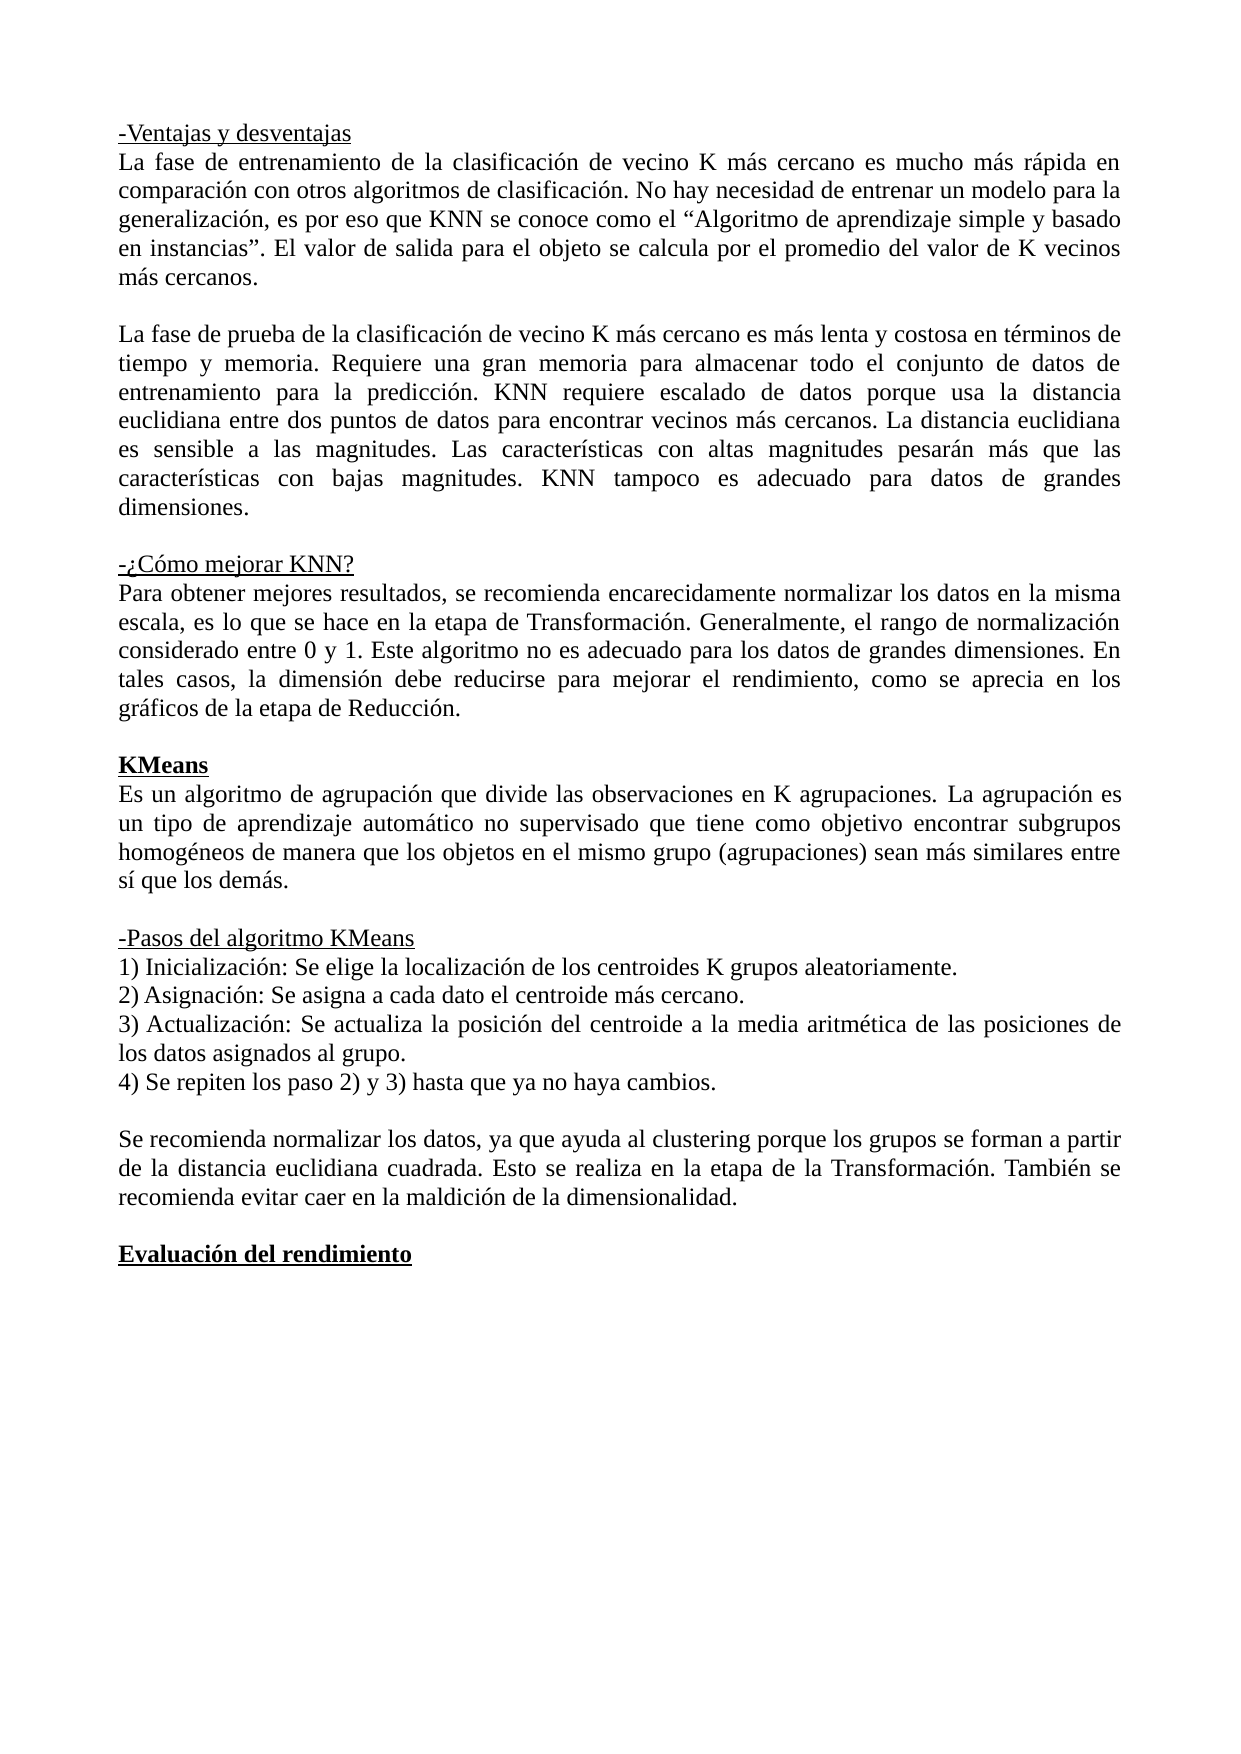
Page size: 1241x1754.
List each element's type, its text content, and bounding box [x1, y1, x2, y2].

text Es un algoritmo de agrupación que divide las observaciones en K agrupaciones. La agrupación es un tipo de aprendizaje automático no supervisado que tiene como objetivo encontrar subgrupos homogéneos de manera que los objetos en el mismo grupo (agrupaciones) sean más similares entre sí que los demás. [118, 779, 1122, 894]
text Para obtener mejores resultados, se recomienda encarecidamente normalizar los datos en la misma escala, es lo que se hace en la etapa de Transformación. Generalmente, el rango de normalización considerado entre 0 y 1. Este algoritmo no es adecuado para los datos de grandes dimensiones. En tales casos, la dimensión debe reducirse para mejorar el rendimiento, como se aprecia en los gráficos de la etapa de Reducción. [118, 578, 1122, 722]
text La fase de entrenamiento de la clasificación de vecino K más cercano es mucho más rápida en comparación con otros algoritmos de clasificación. No hay necesidad de entrenar un modelo para la generalización, es por eso que KNN se conoce como el “Algoritmo de aprendizaje simple y basado en instancias”. El valor de salida para el objeto se calcula por el promedio del valor de K vecinos más cercanos. [118, 147, 1122, 291]
text Evaluación del rendimiento [118, 1239, 1122, 1268]
text 3) Actualización: Se actualiza la posición del centroide a la media aritmética de las posiciones de los datos asignados al grupo. [118, 1009, 1122, 1067]
text -Ventajas y desventajas [118, 118, 1122, 147]
text 2) Asignación: Se asigna a cada dato el centroide más cercano. [118, 981, 1122, 1009]
text -Pasos del algoritmo KMeans [118, 923, 1122, 952]
text La fase de prueba de la clasificación de vecino K más cercano es más lenta y costosa en términos de tiempo y memoria. Requiere una gran memoria para almacenar todo el conjunto de datos de entrenamiento para la predicción. KNN requiere escalado de datos porque usa la distancia euclidiana entre dos puntos de datos para encontrar vecinos más cercanos. La distancia euclidiana es sensible a las magnitudes. Las características con altas magnitudes pesarán más que las características con bajas magnitudes. KNN tampoco es adecuado para datos de grandes dimensiones. [118, 319, 1122, 521]
text Se recomienda normalizar los datos, ya que ayuda al clustering porque los grupos se forman a partir de la distancia euclidiana cuadrada. Esto se realiza en la etapa de la Transformación. También se recomienda evitar caer en la maldición de la dimensionalidad. [118, 1124, 1122, 1211]
text 1) Inicialización: Se elige la localización de los centroides K grupos aleatoriamente. [118, 952, 1122, 981]
text 4) Se repiten los paso 2) y 3) hasta que ya no haya cambios. [118, 1067, 1122, 1096]
text -¿Cómo mejorar KNN? [118, 549, 1122, 578]
text KMeans [118, 751, 1122, 779]
